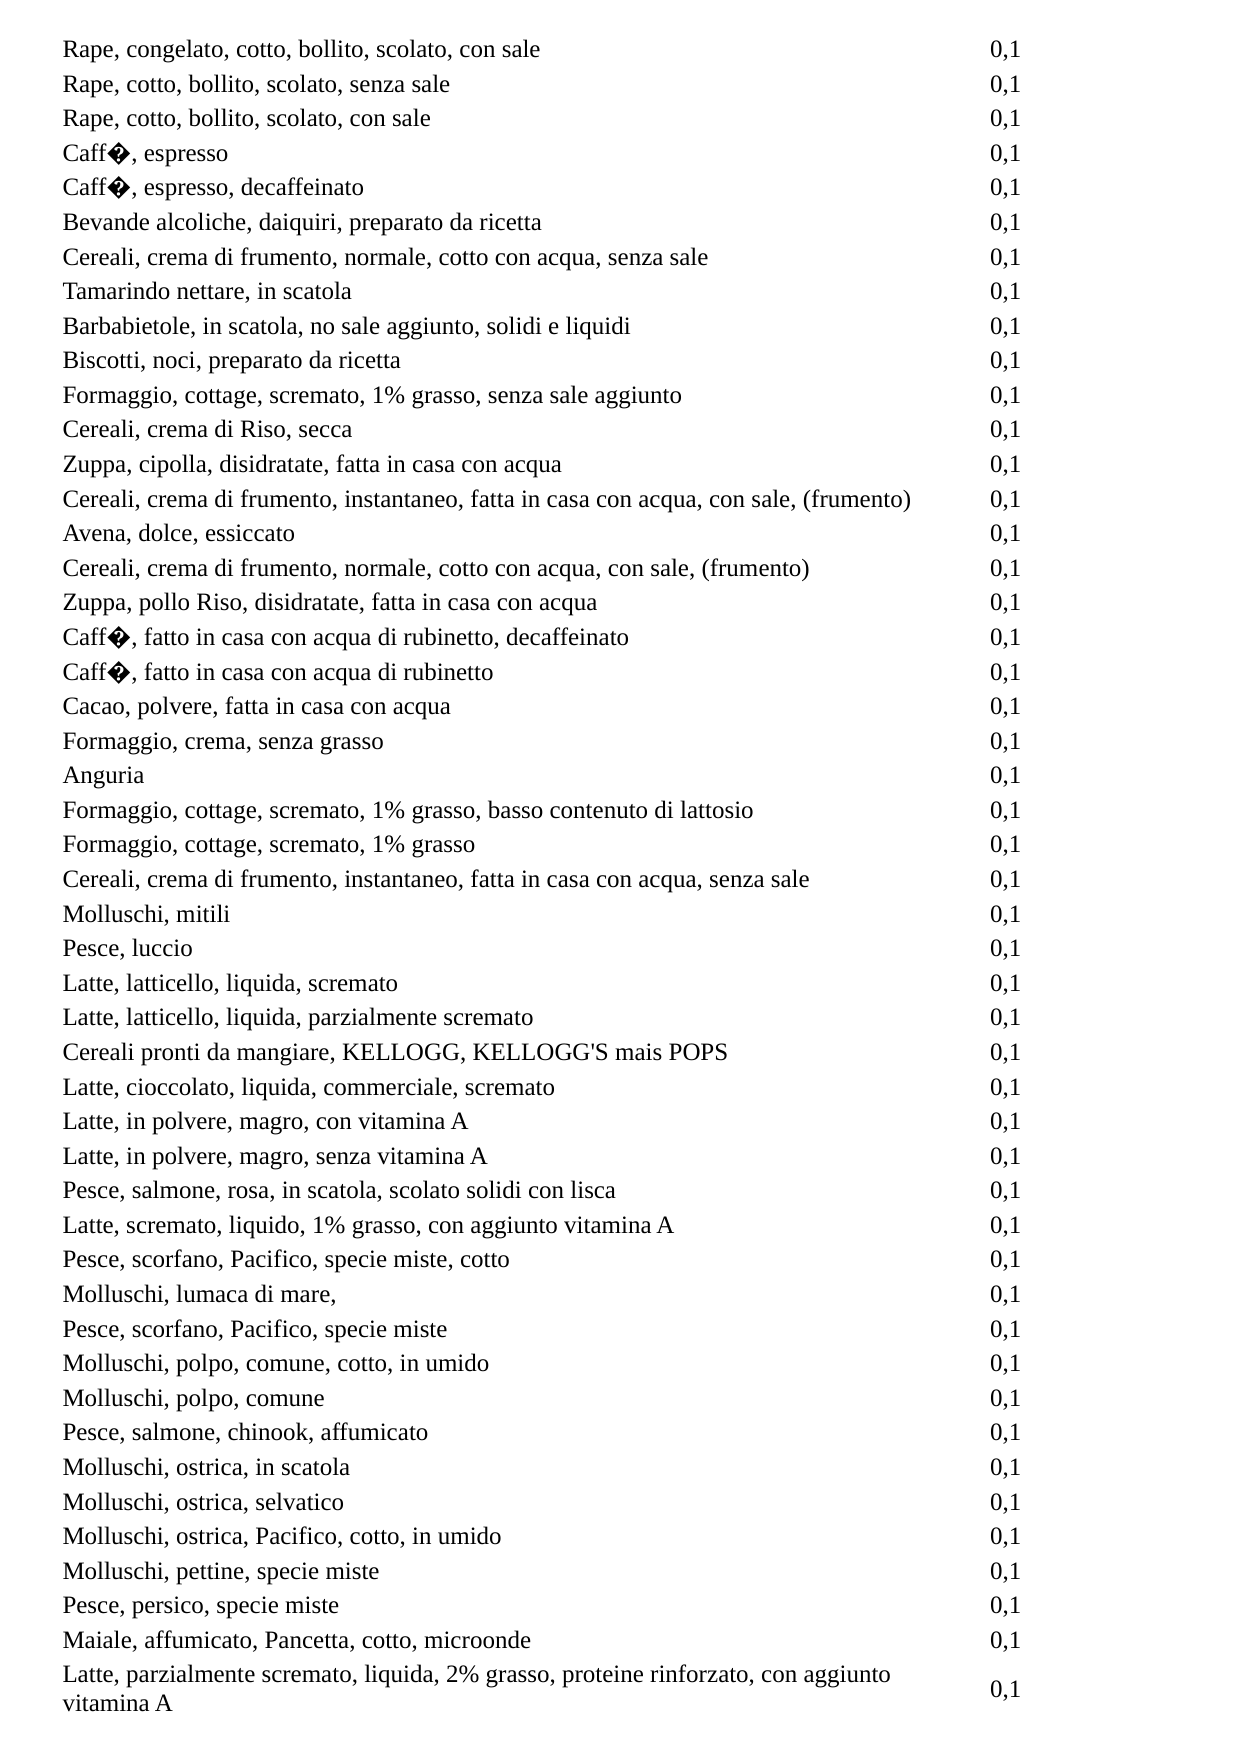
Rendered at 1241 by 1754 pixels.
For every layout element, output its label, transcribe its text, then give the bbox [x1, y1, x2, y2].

table_cell 0,1 [987, 239, 1063, 273]
table_cell 0,1 [987, 1380, 1063, 1414]
table_cell 0,1 [987, 100, 1063, 135]
table_cell 0,1 [987, 481, 1063, 515]
table_cell 0,1 [987, 1103, 1063, 1138]
table_cell 0,1 [987, 204, 1063, 239]
table_cell 0,1 [987, 1449, 1063, 1484]
table_cell Pesce, luccio [59, 930, 987, 965]
table_cell 0,1 [987, 792, 1063, 827]
table_cell Zuppa, pollo Riso, disidratate, fatta in casa con acqua [59, 585, 987, 619]
table_cell Caff�, espresso, decaffeinato [59, 170, 987, 204]
table_cell Cereali, crema di frumento, instantaneo, fatta in casa con acqua, con sale, (frumento) [59, 481, 987, 515]
table_cell 0,1 [987, 930, 1063, 965]
table_cell 0,1 [987, 758, 1063, 792]
table_cell Tamarindo nettare, in scatola [59, 273, 987, 308]
table_cell Cacao, polvere, fatta in casa con acqua [59, 688, 987, 723]
table_cell Molluschi, polpo, comune, cotto, in umido [59, 1345, 987, 1380]
table_cell 0,1 [987, 1415, 1063, 1449]
table_cell Cereali, crema di frumento, normale, cotto con acqua, senza sale [59, 239, 987, 273]
table_cell 0,1 [987, 1518, 1063, 1553]
table_cell 0,1 [987, 654, 1063, 688]
table_cell 0,1 [987, 31, 1063, 66]
table_cell Formaggio, cottage, scremato, 1% grasso [59, 827, 987, 861]
table_cell Pesce, salmone, rosa, in scatola, scolato solidi con lisca [59, 1173, 987, 1207]
table_cell Molluschi, polpo, comune [59, 1380, 987, 1414]
table_cell Latte, latticello, liquida, scremato [59, 965, 987, 999]
table_cell Caff�, fatto in casa con acqua di rubinetto [59, 654, 987, 688]
table_cell Biscotti, noci, preparato da ricetta [59, 343, 987, 377]
table_cell Cereali, crema di frumento, instantaneo, fatta in casa con acqua, senza sale [59, 861, 987, 896]
table_cell Molluschi, lumaca di mare, [59, 1276, 987, 1311]
table_cell 0,1 [987, 965, 1063, 999]
table_cell 0,1 [987, 1345, 1063, 1380]
table_cell 0,1 [987, 377, 1063, 412]
table_cell 0,1 [987, 723, 1063, 757]
table_cell 0,1 [987, 1622, 1063, 1657]
table_cell 0,1 [987, 308, 1063, 342]
table_cell Maiale, affumicato, Pancetta, cotto, microonde [59, 1622, 987, 1657]
table_cell Rape, congelato, cotto, bollito, scolato, con sale [59, 31, 987, 66]
table_cell 0,1 [987, 66, 1063, 100]
table_cell 0,1 [987, 1207, 1063, 1242]
table_cell Molluschi, pettine, specie miste [59, 1553, 987, 1587]
table_cell 0,1 [987, 896, 1063, 930]
table_cell Latte, in polvere, magro, con vitamina A [59, 1103, 987, 1138]
table_cell Anguria [59, 758, 987, 792]
table_cell 0,1 [987, 515, 1063, 550]
table_cell Molluschi, mitili [59, 896, 987, 930]
table_cell Pesce, persico, specie miste [59, 1588, 987, 1622]
table_cell 0,1 [987, 1069, 1063, 1103]
table_cell Latte, in polvere, magro, senza vitamina A [59, 1138, 987, 1172]
table_cell 0,1 [987, 343, 1063, 377]
table_cell Latte, scremato, liquido, 1% grasso, con aggiunto vitamina A [59, 1207, 987, 1242]
table_cell 0,1 [987, 550, 1063, 584]
table_cell Cereali pronti da mangiare, KELLOGG, KELLOGG'S mais POPS [59, 1034, 987, 1069]
table_cell 0,1 [987, 446, 1063, 481]
table_cell Caff�, fatto in casa con acqua di rubinetto, decaffeinato [59, 619, 987, 654]
table_cell Cereali, crema di frumento, normale, cotto con acqua, con sale, (frumento) [59, 550, 987, 584]
table_cell 0,1 [987, 1311, 1063, 1345]
table_cell 0,1 [987, 1173, 1063, 1207]
table_cell 0,1 [987, 1034, 1063, 1069]
table_cell Pesce, scorfano, Pacifico, specie miste, cotto [59, 1242, 987, 1276]
table_cell 0,1 [987, 1276, 1063, 1311]
table_cell 0,1 [987, 1138, 1063, 1172]
table_cell 0,1 [987, 619, 1063, 654]
table_cell Rape, cotto, bollito, scolato, con sale [59, 100, 987, 135]
table_cell 0,1 [987, 1242, 1063, 1276]
table_cell Caff�, espresso [59, 135, 987, 169]
table_cell Barbabietole, in scatola, no sale aggiunto, solidi e liquidi [59, 308, 987, 342]
table_cell 0,1 [987, 170, 1063, 204]
table_cell Latte, latticello, liquida, parzialmente scremato [59, 1000, 987, 1034]
table_cell 0,1 [987, 1588, 1063, 1622]
table_cell Avena, dolce, essiccato [59, 515, 987, 550]
table_cell Rape, cotto, bollito, scolato, senza sale [59, 66, 987, 100]
table_cell Bevande alcoliche, daiquiri, preparato da ricetta [59, 204, 987, 239]
table_cell 0,1 [987, 1000, 1063, 1034]
table_cell Latte, cioccolato, liquida, commerciale, scremato [59, 1069, 987, 1103]
table_cell 0,1 [987, 1484, 1063, 1518]
table_cell 0,1 [987, 1553, 1063, 1587]
table_cell Cereali, crema di Riso, secca [59, 412, 987, 446]
table_cell 0,1 [987, 827, 1063, 861]
table_cell 0,1 [987, 273, 1063, 308]
table_cell Pesce, scorfano, Pacifico, specie miste [59, 1311, 987, 1345]
table_cell Latte, parzialmente scremato, liquida, 2% grasso, proteine rinforzato, con aggiunto vitamina A [59, 1657, 987, 1720]
table_cell 0,1 [987, 1657, 1063, 1720]
table_cell 0,1 [987, 585, 1063, 619]
table_cell 0,1 [987, 861, 1063, 896]
table_cell 0,1 [987, 412, 1063, 446]
table_cell Formaggio, crema, senza grasso [59, 723, 987, 757]
table_cell Molluschi, ostrica, Pacifico, cotto, in umido [59, 1518, 987, 1553]
table_cell Formaggio, cottage, scremato, 1% grasso, senza sale aggiunto [59, 377, 987, 412]
table_cell 0,1 [987, 135, 1063, 169]
table_cell Molluschi, ostrica, in scatola [59, 1449, 987, 1484]
table_cell Formaggio, cottage, scremato, 1% grasso, basso contenuto di lattosio [59, 792, 987, 827]
table_cell Molluschi, ostrica, selvatico [59, 1484, 987, 1518]
table_cell 0,1 [987, 688, 1063, 723]
table_cell Pesce, salmone, chinook, affumicato [59, 1415, 987, 1449]
table_cell Zuppa, cipolla, disidratate, fatta in casa con acqua [59, 446, 987, 481]
